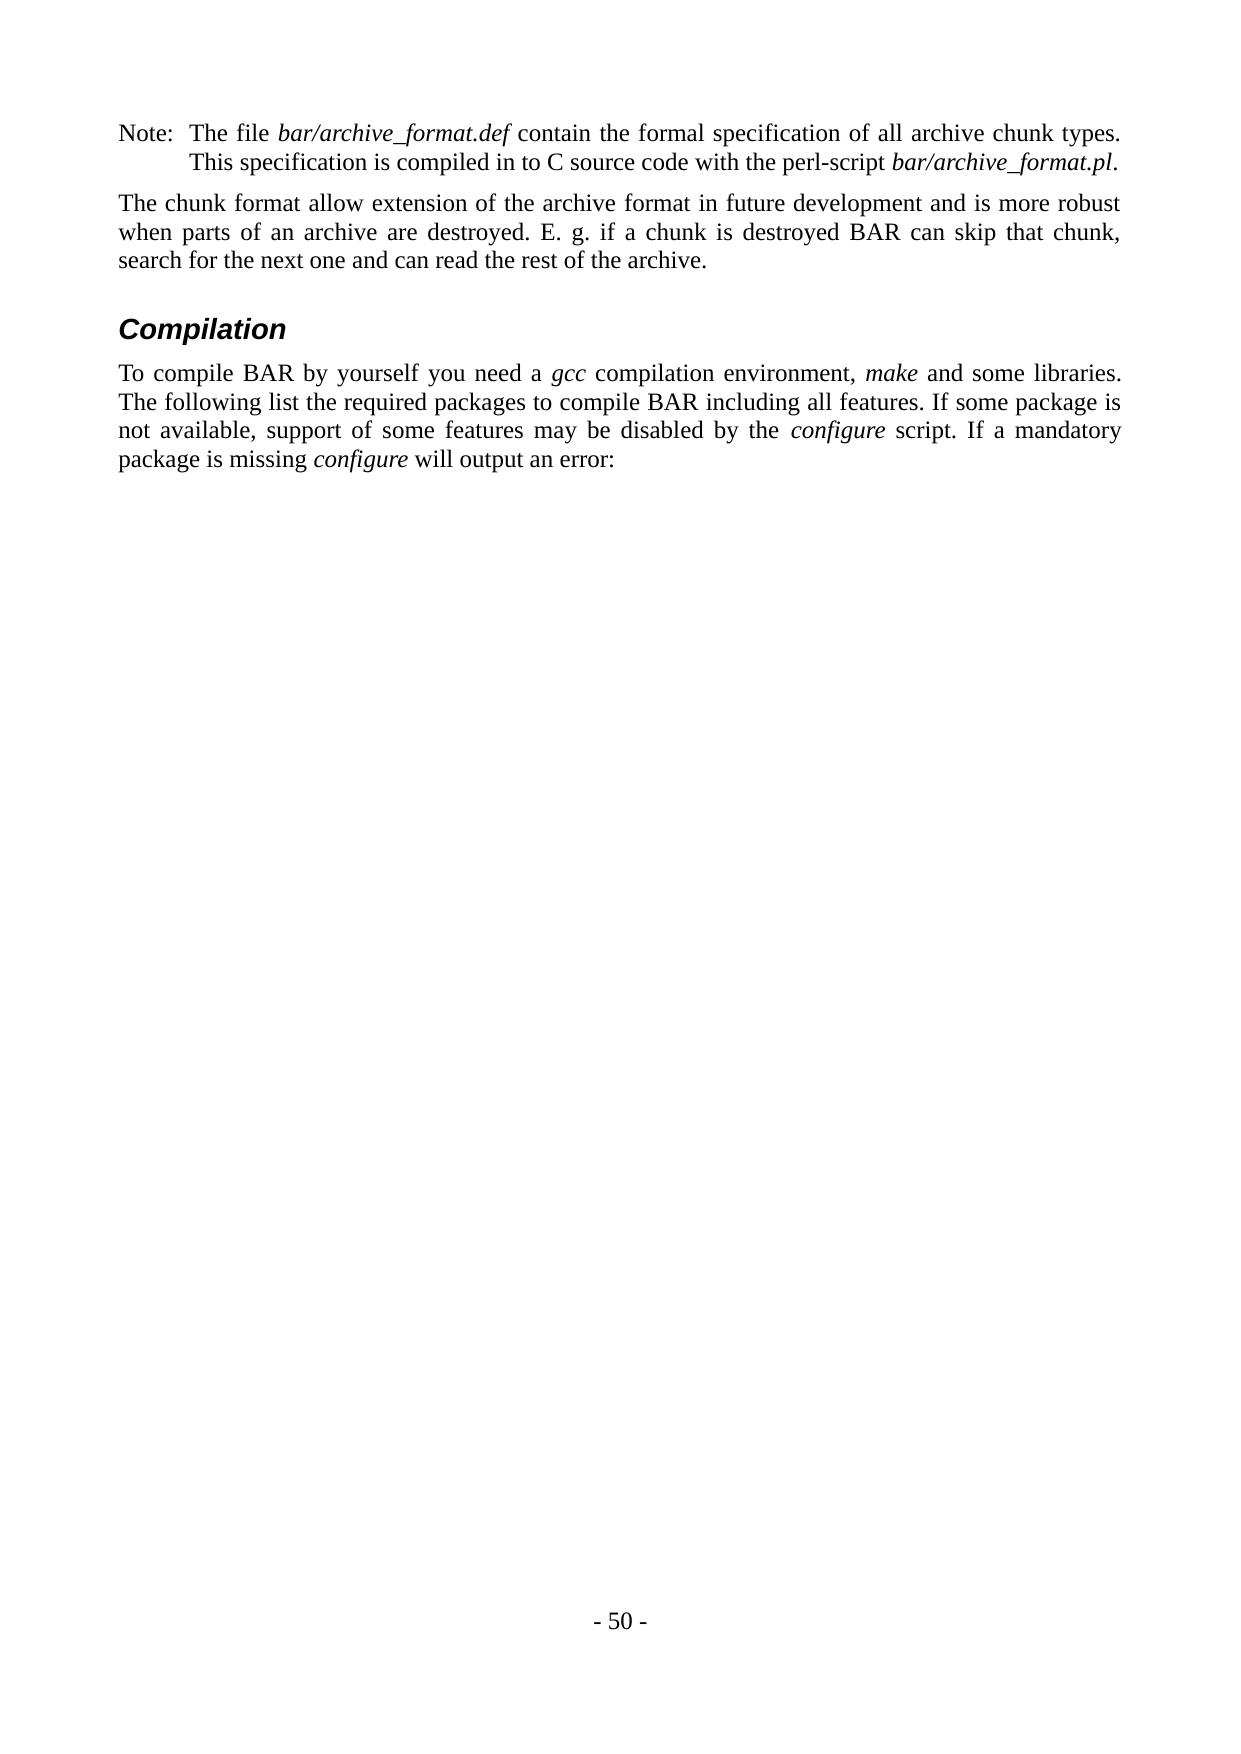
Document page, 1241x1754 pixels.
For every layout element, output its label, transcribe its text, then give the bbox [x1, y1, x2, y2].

text The chunk format allow extension of the archive format in future development and is more robust when parts of an archive are destroyed. E. g. if a chunk is destroyed BAR can skip that chunk, search for the next one and can read the rest of the archive. [118, 188, 1122, 274]
subtitle Compilation [118, 312, 1122, 345]
text Note: The file bar/archive_format.def contain the formal specification of all archive chunk types. This specification is compiled in to C source code with the perl-script bar/archive_format.pl. [118, 118, 1122, 176]
text To compile BAR by yourself you need a gcc compilation environment, make and some libraries. The following list the required packages to compile BAR including all features. If some package is not available, support of some features may be disabled by the configure script. If a mandatory package is missing configure will output an error: [118, 358, 1122, 473]
